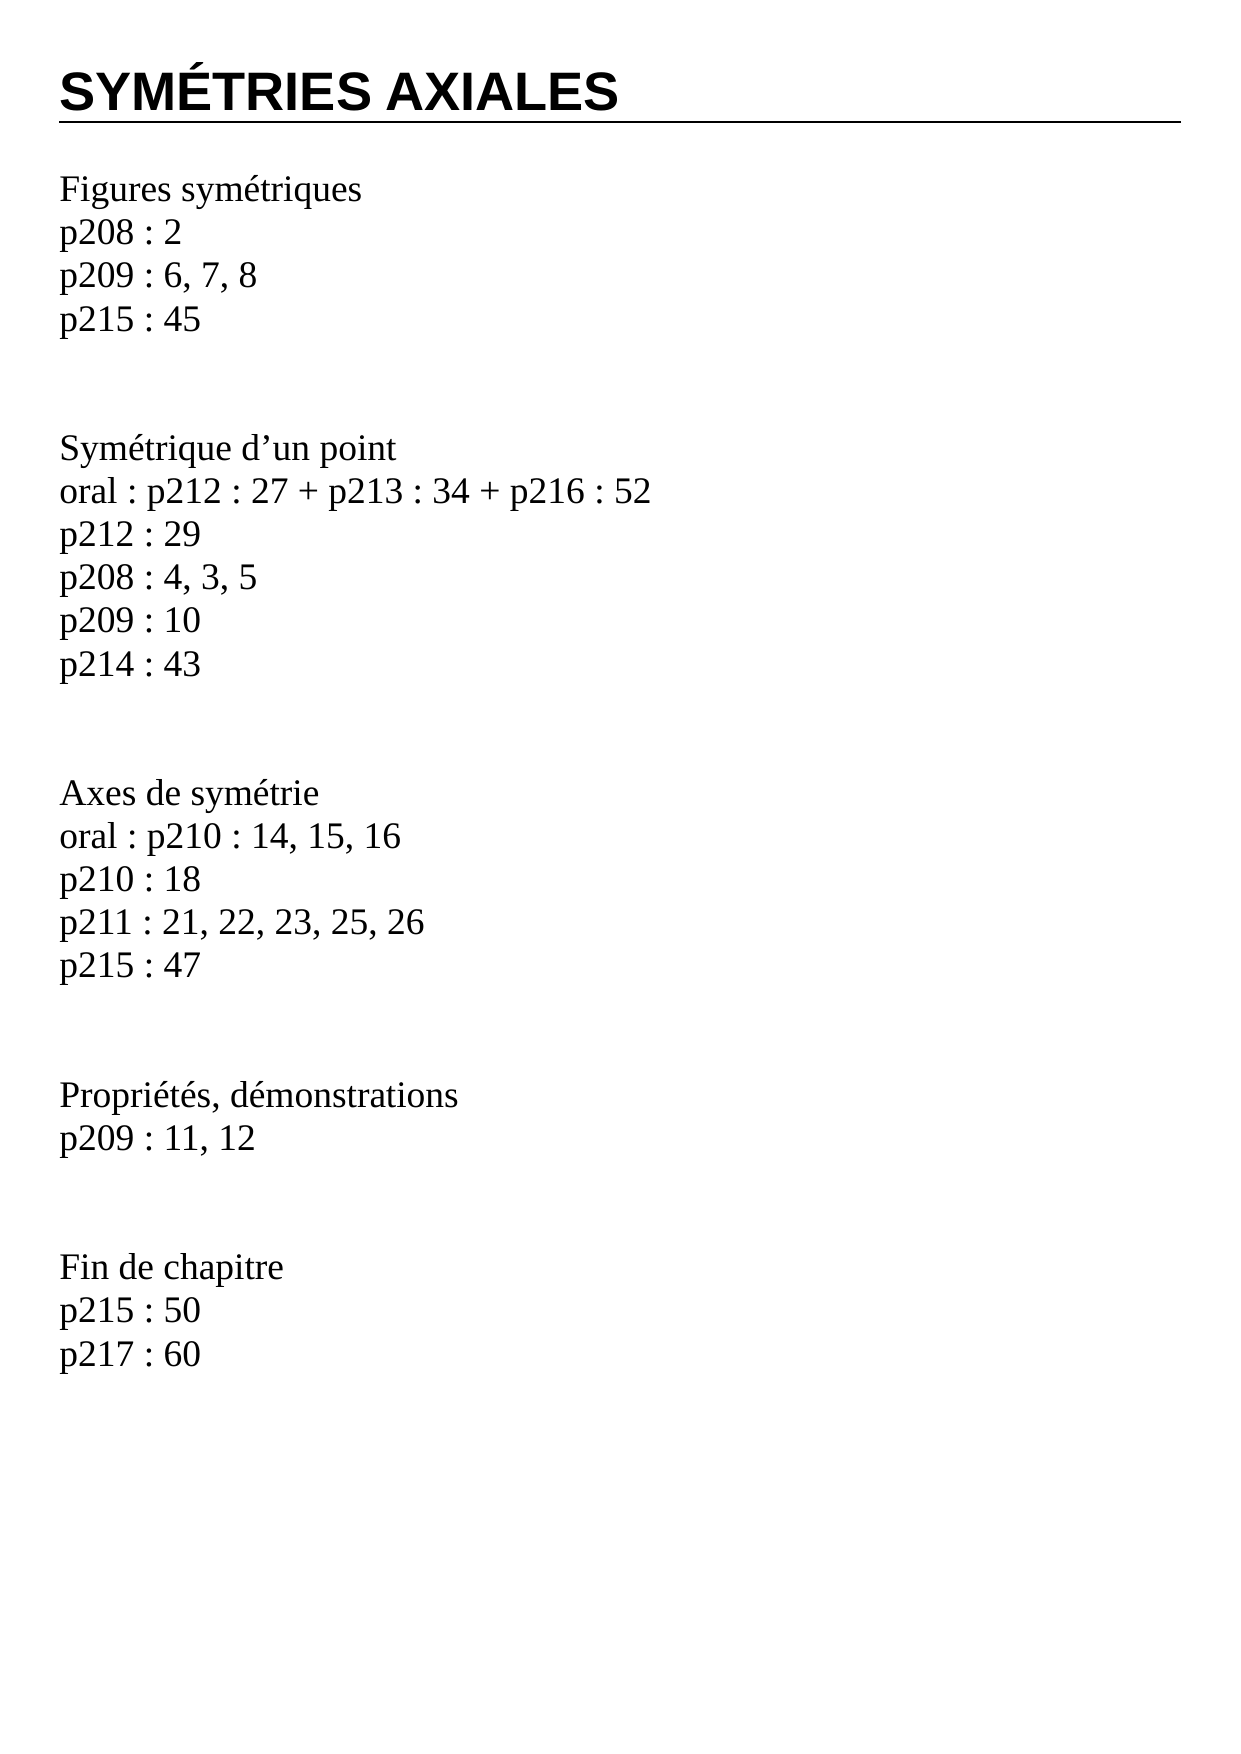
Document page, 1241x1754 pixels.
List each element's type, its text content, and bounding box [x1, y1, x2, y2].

text Symétrique d’un point [59, 425, 1181, 468]
text p217 : 60 [59, 1331, 1181, 1374]
text p215 : 50 [59, 1288, 1181, 1331]
text p209 : 6, 7, 8 [59, 253, 1181, 296]
text p208 : 2 [59, 210, 1181, 253]
text p214 : 43 [59, 641, 1181, 684]
text oral : p212 : 27 + p213 : 34 + p216 : 52 [59, 468, 1181, 512]
text Figures symétriques [59, 167, 1181, 210]
text p208 : 4, 3, 5 [59, 555, 1181, 598]
text p210 : 18 [59, 857, 1181, 900]
text p209 : 10 [59, 598, 1181, 641]
text p215 : 47 [59, 943, 1181, 986]
text Axes de symétrie [59, 770, 1181, 813]
text p211 : 21, 22, 23, 25, 26 [59, 900, 1181, 943]
text p212 : 29 [59, 512, 1181, 555]
text p209 : 11, 12 [59, 1115, 1181, 1158]
text oral : p210 : 14, 15, 16 [59, 813, 1181, 857]
text symétries axiales [59, 59, 1181, 121]
text Fin de chapitre [59, 1245, 1181, 1288]
text Propriétés, démonstrations [59, 1072, 1181, 1115]
text p215 : 45 [59, 296, 1181, 339]
